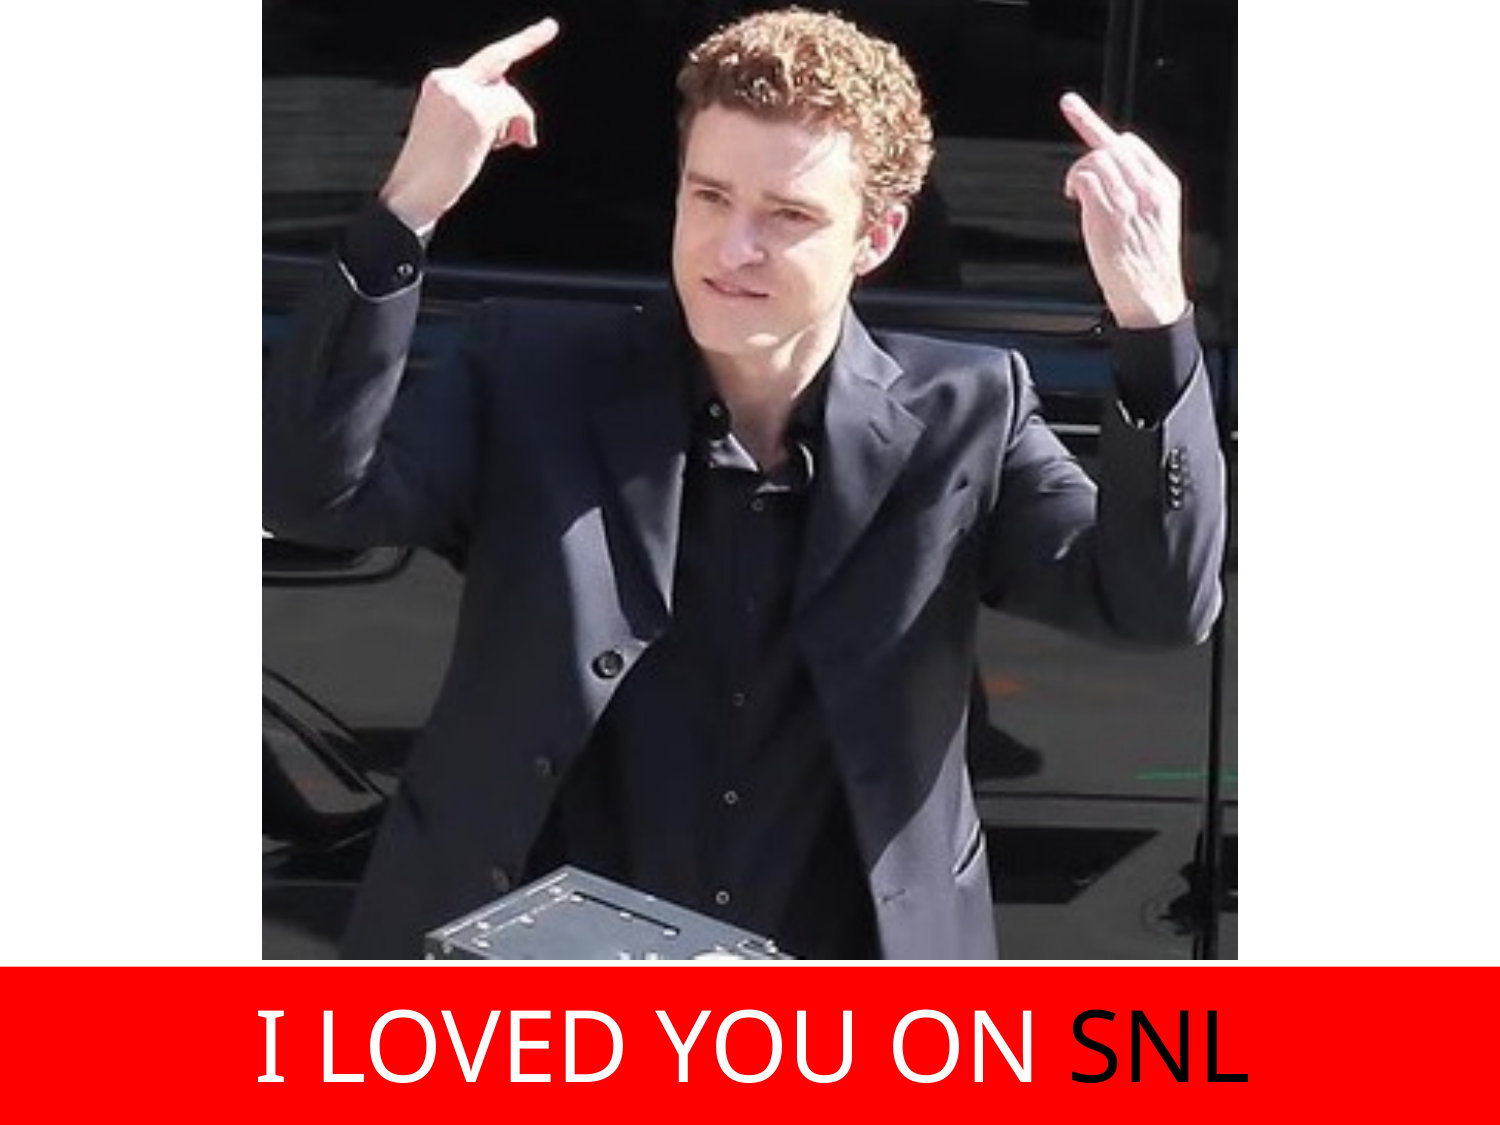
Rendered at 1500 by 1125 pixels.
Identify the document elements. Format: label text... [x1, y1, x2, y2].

picture [262, 0, 1238, 961]
list I LOVED YOU ON SNL [28, 974, 1478, 1111]
